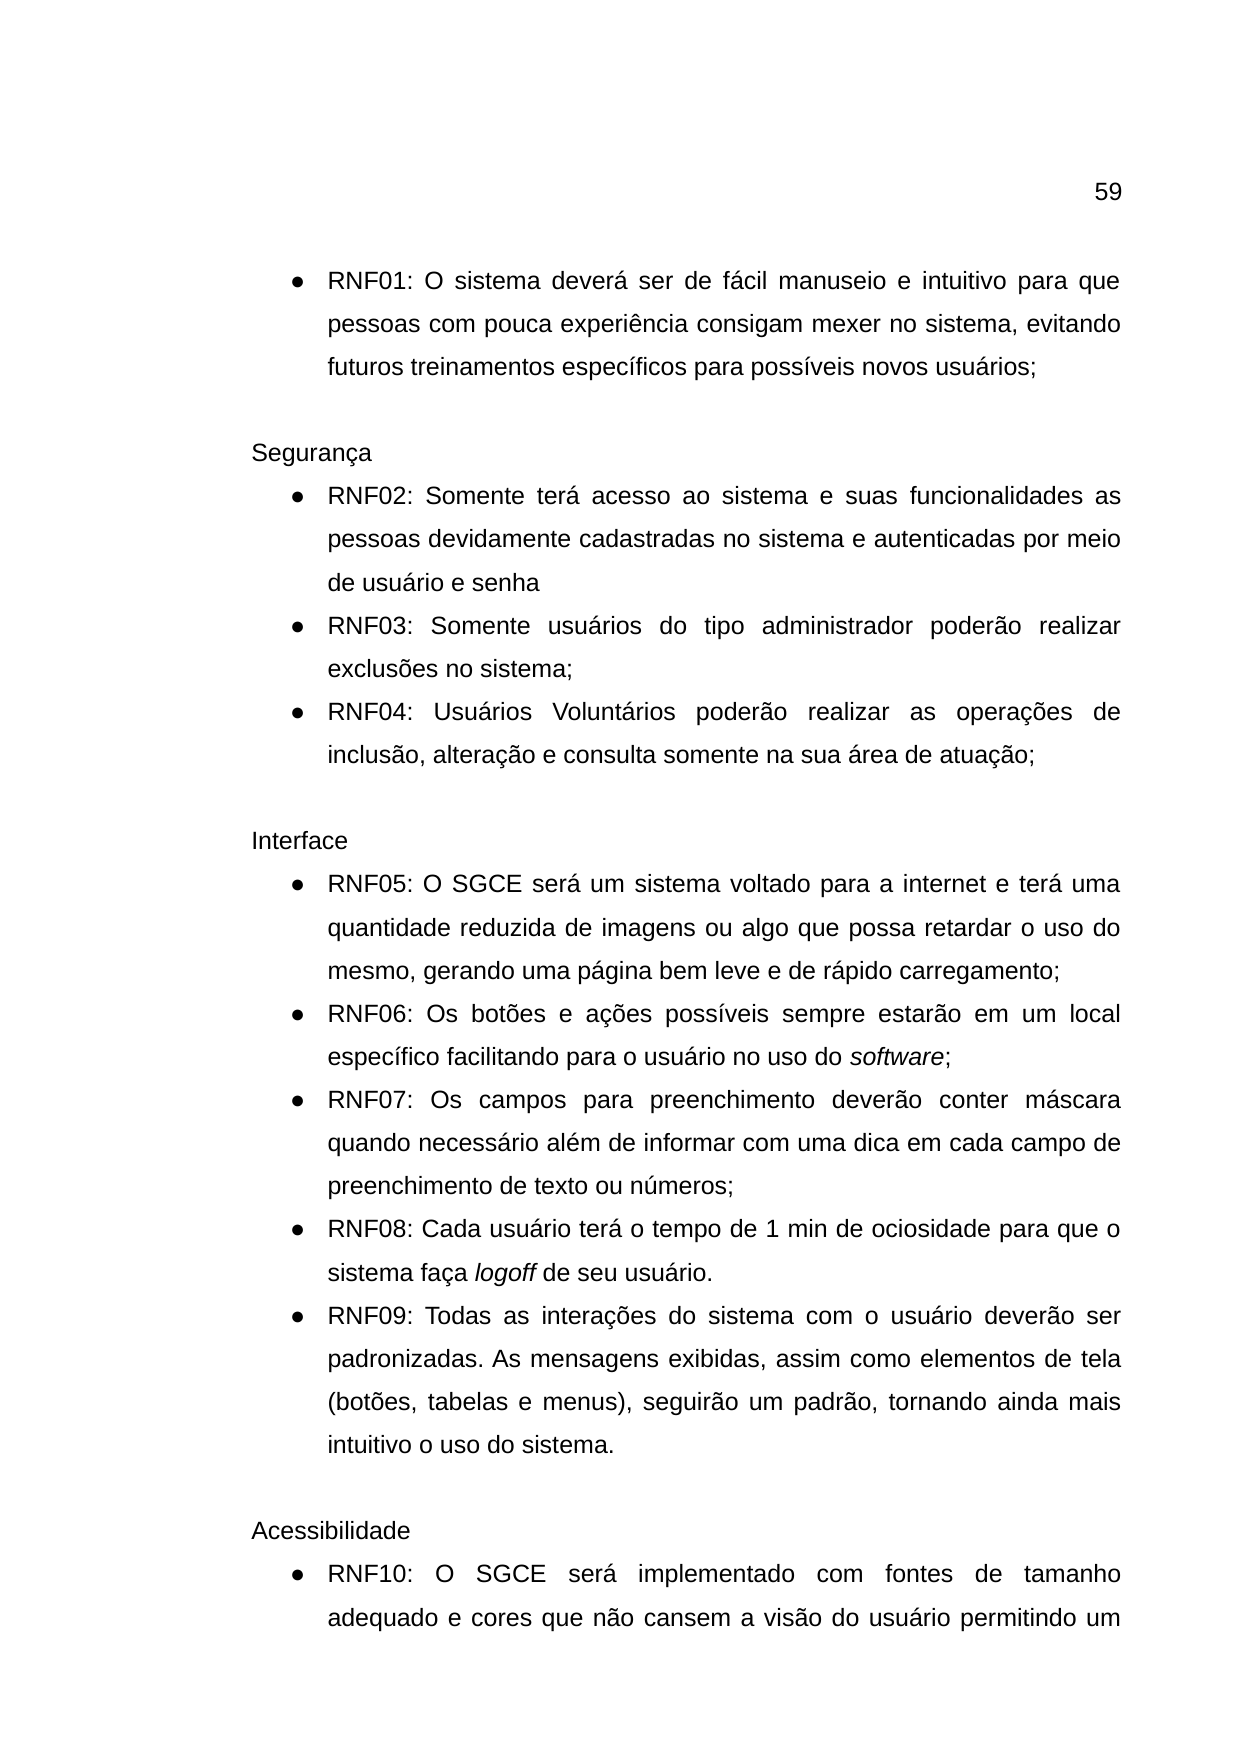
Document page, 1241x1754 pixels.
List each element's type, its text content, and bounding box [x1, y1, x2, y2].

list RNF04: Usuários Voluntários poderão realizar as operações de inclusão, alteração e consulta somente na sua área de atuação; [290, 697, 1122, 769]
list RNF02: Somente terá acesso ao sistema e suas funcionalidades as pessoas devidamente cadastradas no sistema e autenticadas por meio de usuário e senha [290, 481, 1122, 596]
list RNF06: Os botões e ações possíveis sempre estarão em um local específico facilitando para o usuário no uso do software; [290, 999, 1122, 1071]
list RNF05: O SGCE será um sistema voltado para a internet e terá uma quantidade reduzida de imagens ou algo que possa retardar o uso do mesmo, gerando uma página bem leve e de rápido carregamento; [290, 869, 1122, 984]
text Acessibilidade [177, 1516, 1122, 1545]
list RNF09: Todas as interações do sistema com o usuário deverão ser padronizadas. As mensagens exibidas, assim como elementos de tela (botões, tabelas e menus), seguirão um padrão, tornando ainda mais intuitivo o uso do sistema. [290, 1301, 1122, 1459]
list RNF08: Cada usuário terá o tempo de 1 min de ociosidade para que o sistema faça logoff de seu usuário. [290, 1214, 1122, 1286]
list RNF07: Os campos para preenchimento deverão conter máscara quando necessário além de informar com uma dica em cada campo de preenchimento de texto ou números; [290, 1085, 1122, 1200]
list RNF01: O sistema deverá ser de fácil manuseio e intuitivo para que pessoas com pouca experiência consigam mexer no sistema, evitando futuros treinamentos específicos para possíveis novos usuários; [290, 266, 1122, 381]
list RNF03: Somente usuários do tipo administrador poderão realizar exclusões no sistema; [290, 611, 1122, 683]
text Interface [177, 826, 1122, 855]
list RNF10: O SGCE será implementado com fontes de tamanho adequado e cores que não cansem a visão do usuário permitindo um [290, 1559, 1122, 1631]
text Segurança [177, 438, 1122, 467]
